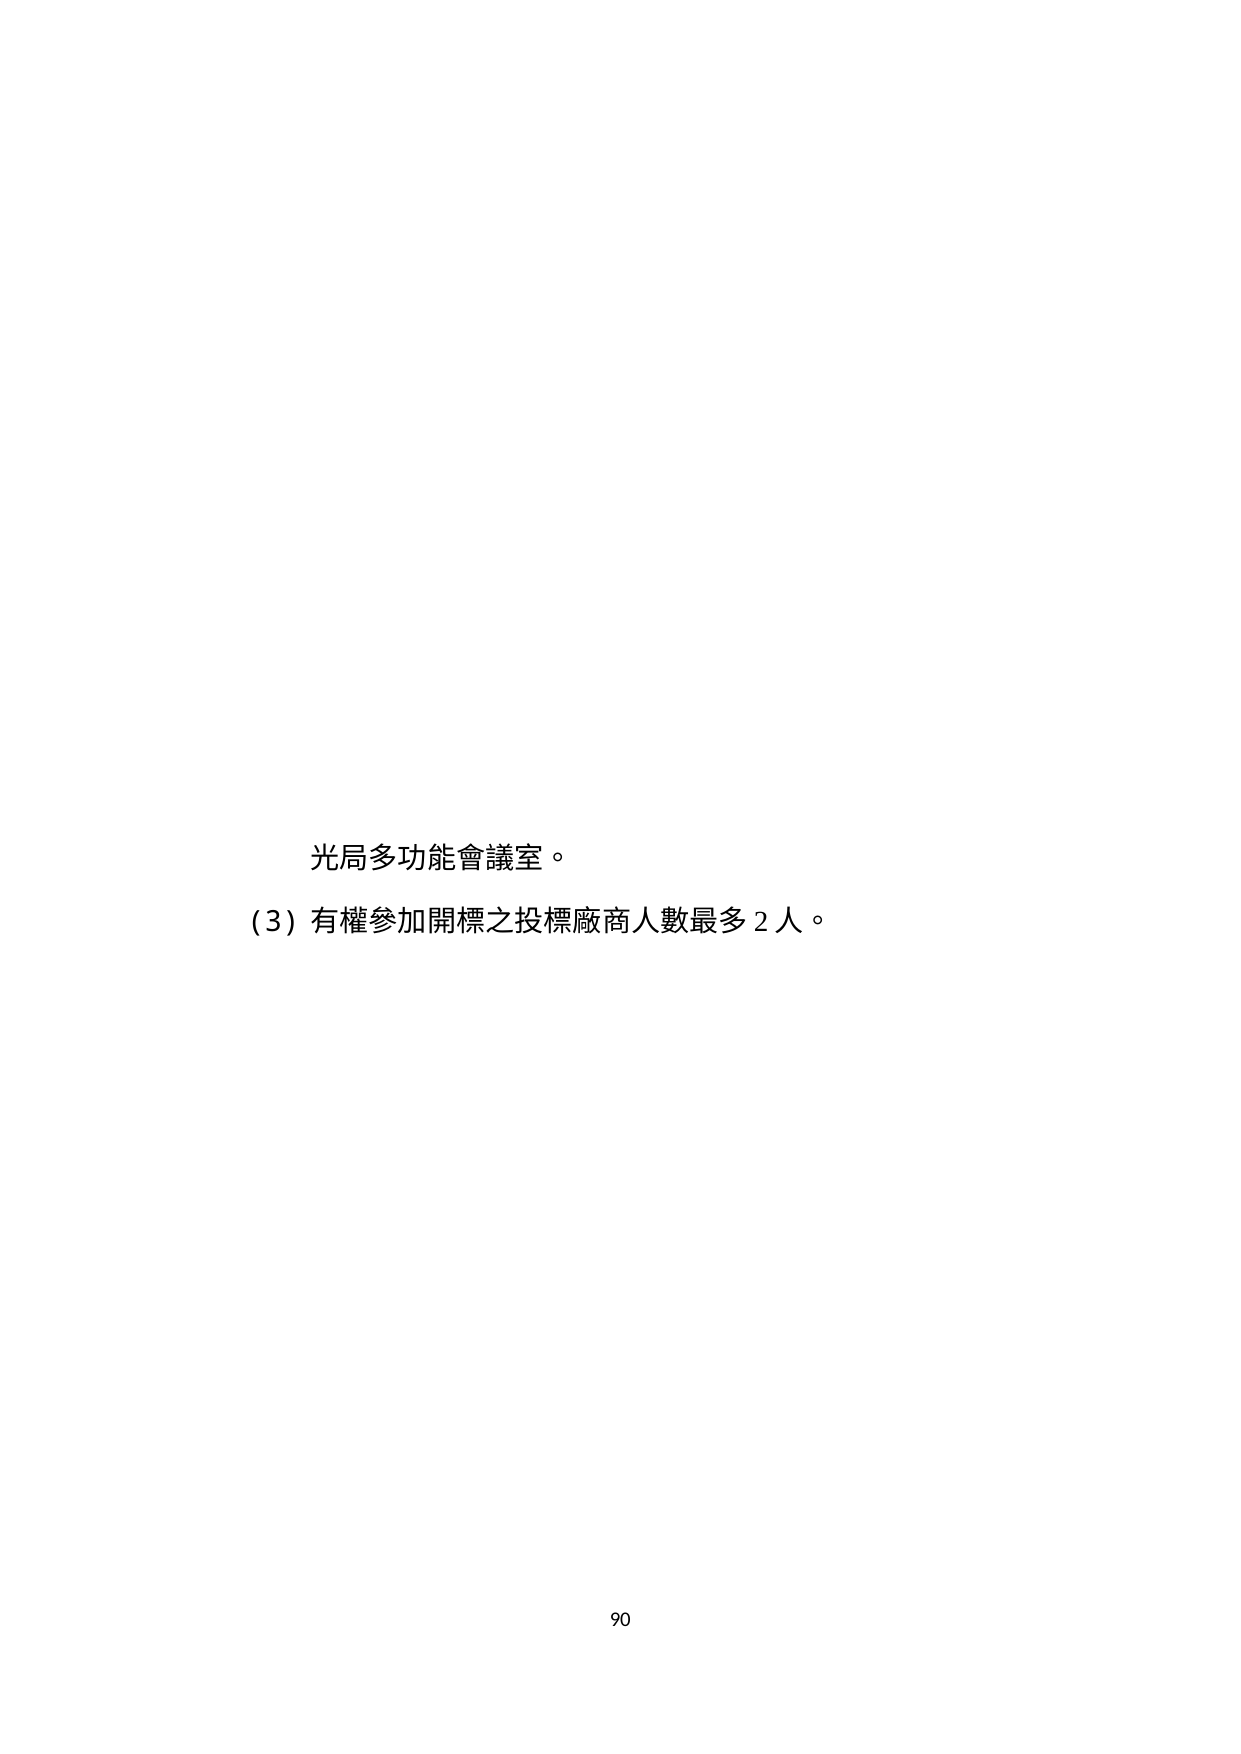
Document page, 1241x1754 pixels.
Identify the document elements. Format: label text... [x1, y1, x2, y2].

list 光局多功能會議室。 [248, 814, 1092, 877]
list 有權參加開標之投標廠商人數最多2人。 [247, 877, 1092, 939]
